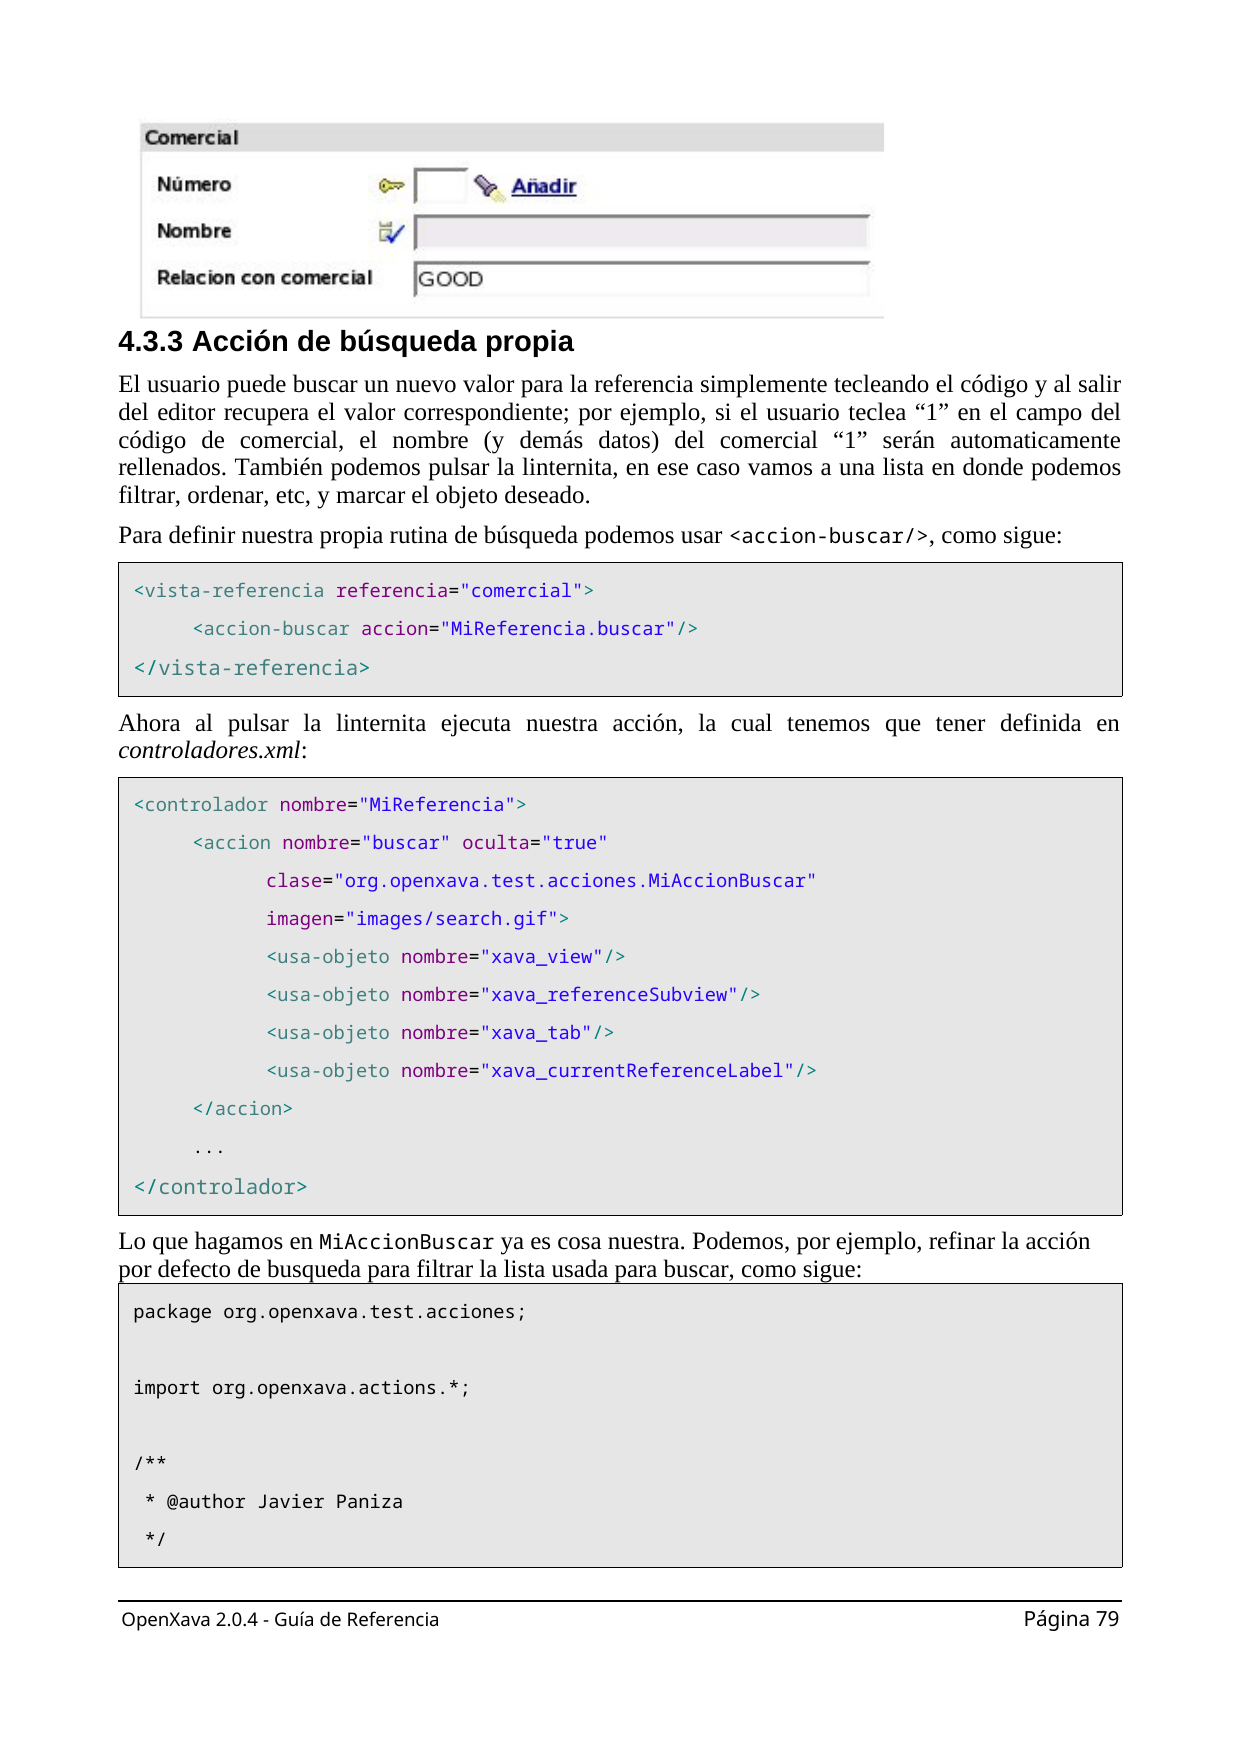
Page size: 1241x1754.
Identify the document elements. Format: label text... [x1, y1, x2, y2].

text /** [119, 1435, 1122, 1473]
text clase="org.openxava.test.acciones.MiAccionBuscar" [119, 853, 1122, 891]
text <usa-objeto nombre="xava_tab"/> [119, 1005, 1122, 1043]
picture [137, 118, 885, 326]
text */ [119, 1511, 1122, 1567]
text import org.openxava.actions.*; [119, 1359, 1122, 1397]
text </vista-referencia> [119, 638, 1122, 696]
text <accion nombre="buscar" oculta="true" [119, 815, 1122, 853]
text ... [119, 1119, 1122, 1157]
text Para definir nuestra propia rutina de búsqueda podemos usar <accion-buscar/>, como sigue: [118, 521, 1122, 550]
text <usa-objeto nombre="xava_currentReferenceLabel"/> [119, 1043, 1122, 1081]
text Lo que hagamos en MiAccionBuscar ya es cosa nuestra. Podemos, por ejemplo, refinar la acción por defecto de busqueda para filtrar la lista usada para buscar, como sigue: [118, 1227, 1122, 1283]
text package org.openxava.test.acciones; [119, 1284, 1122, 1321]
text </accion> [119, 1081, 1122, 1119]
text <vista-referencia referencia="comercial"> [119, 563, 1122, 600]
subtitle Acción de búsqueda propia [118, 326, 1122, 358]
text <usa-objeto nombre="xava_referenceSubview"/> [119, 967, 1122, 1005]
text <accion-buscar accion="MiReferencia.buscar"/> [119, 600, 1122, 638]
text imagen="images/search.gif"> [119, 891, 1122, 929]
text <usa-objeto nombre="xava_view"/> [119, 929, 1122, 967]
text <controlador nombre="MiReferencia"> [119, 778, 1122, 815]
text </controlador> [119, 1157, 1122, 1215]
text Ahora al pulsar la linternita ejecuta nuestra acción, la cual tenemos que tener definida en controladores.xml: [118, 709, 1122, 764]
text El usuario puede buscar un nuevo valor para la referencia simplemente tecleando el código y al salir del editor recupera el valor correspondiente; por ejemplo, si el usuario teclea “1” en el campo del código de comercial, el nombre (y demás datos) del comercial “1” serán automaticamente rellenados. También podemos pulsar la linternita, en ese caso vamos a una lista en donde podemos filtrar, ordenar, etc, y marcar el objeto deseado. [118, 370, 1122, 509]
text * @author Javier Paniza [119, 1473, 1122, 1511]
